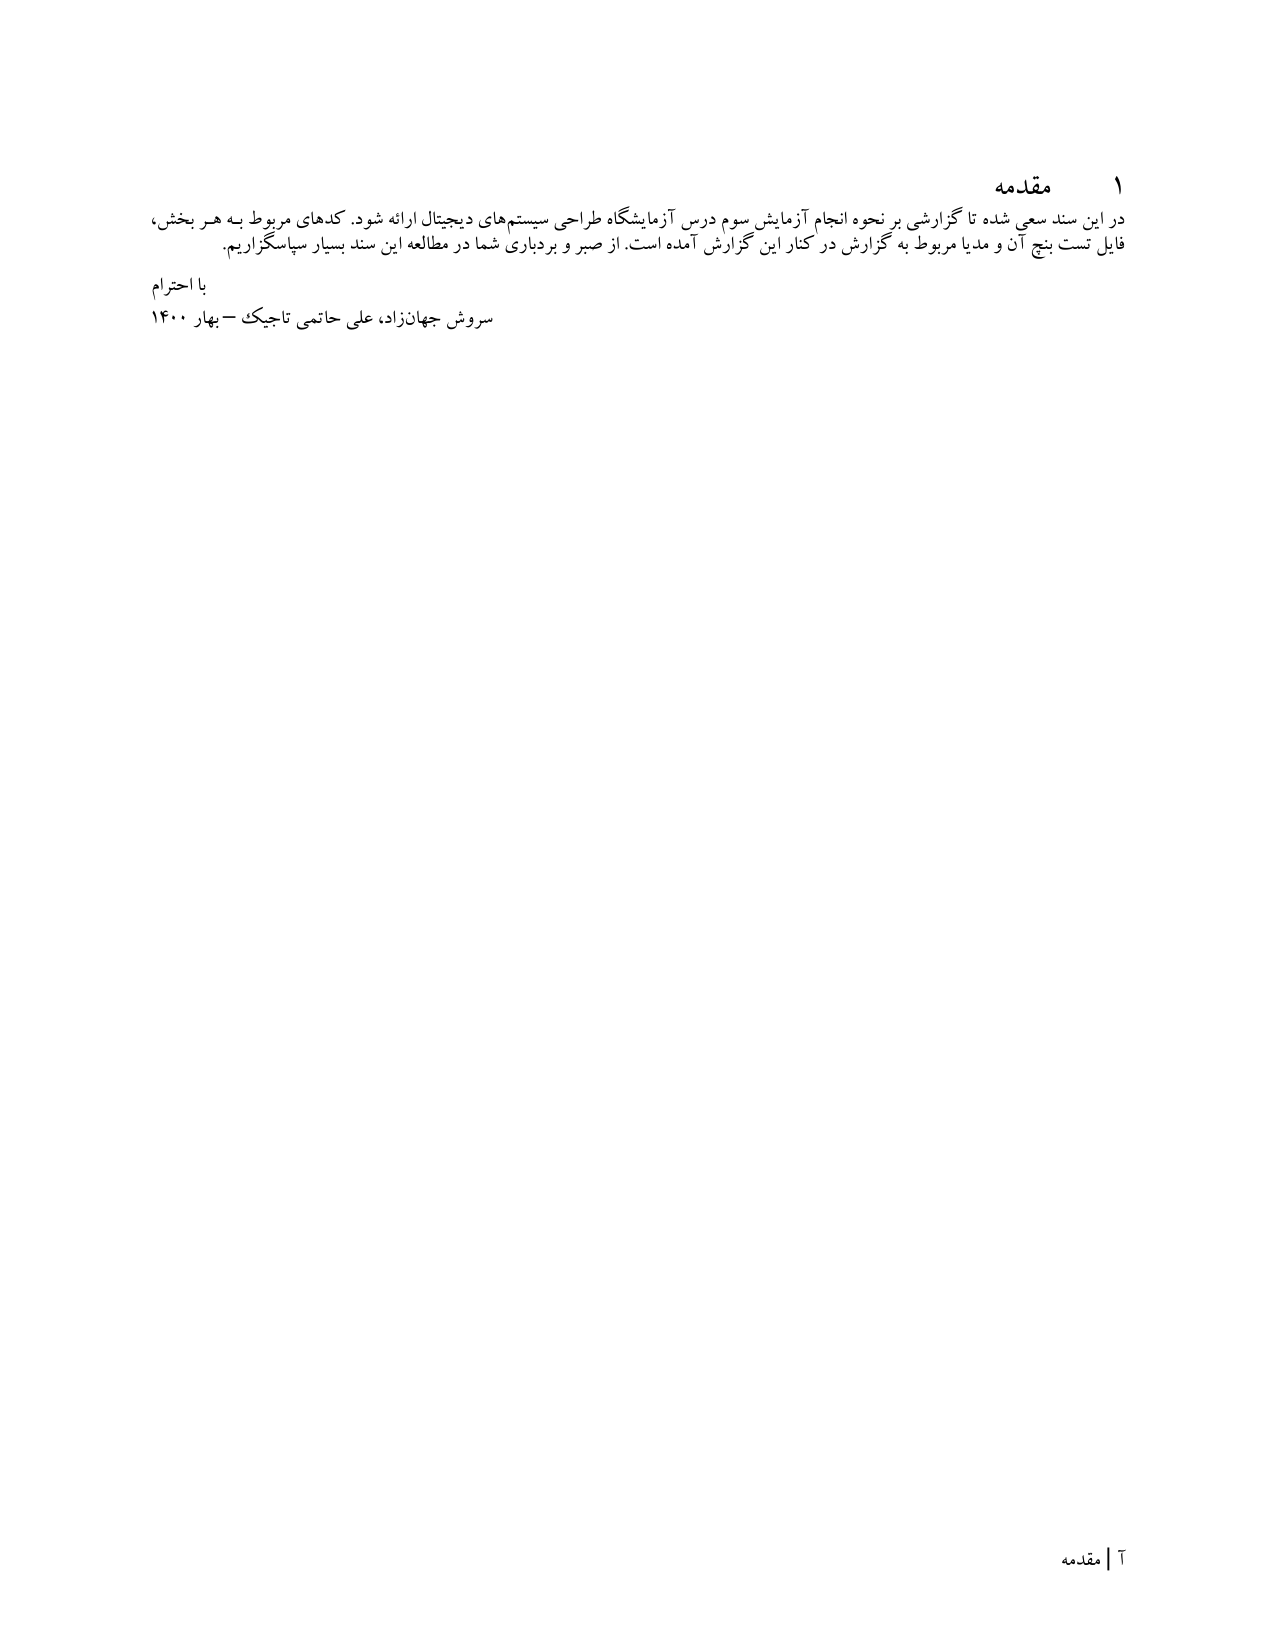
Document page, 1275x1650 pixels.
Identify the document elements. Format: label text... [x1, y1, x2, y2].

text در این سند سعی شده تا گزارشی بر نحوه انجام آزمایش سوم درس آزمایشگاه طراحی سیستم‌های دیجیتال ارائه شود. کدهای مربوط به هر بخش، فایل تست بنچ آن و مدیا مربوط به گزارش در کنار این گزارش آمده است. از صبر و بردباری شما در مطالعه این سند بسیار سپاسگزاریم. [150, 211, 1125, 258]
subtitle مقدمه [150, 175, 1125, 208]
text با احترام سروش جهان‌زاد، علی حاتمی تاجیک – بهار 1400 [150, 277, 1125, 332]
